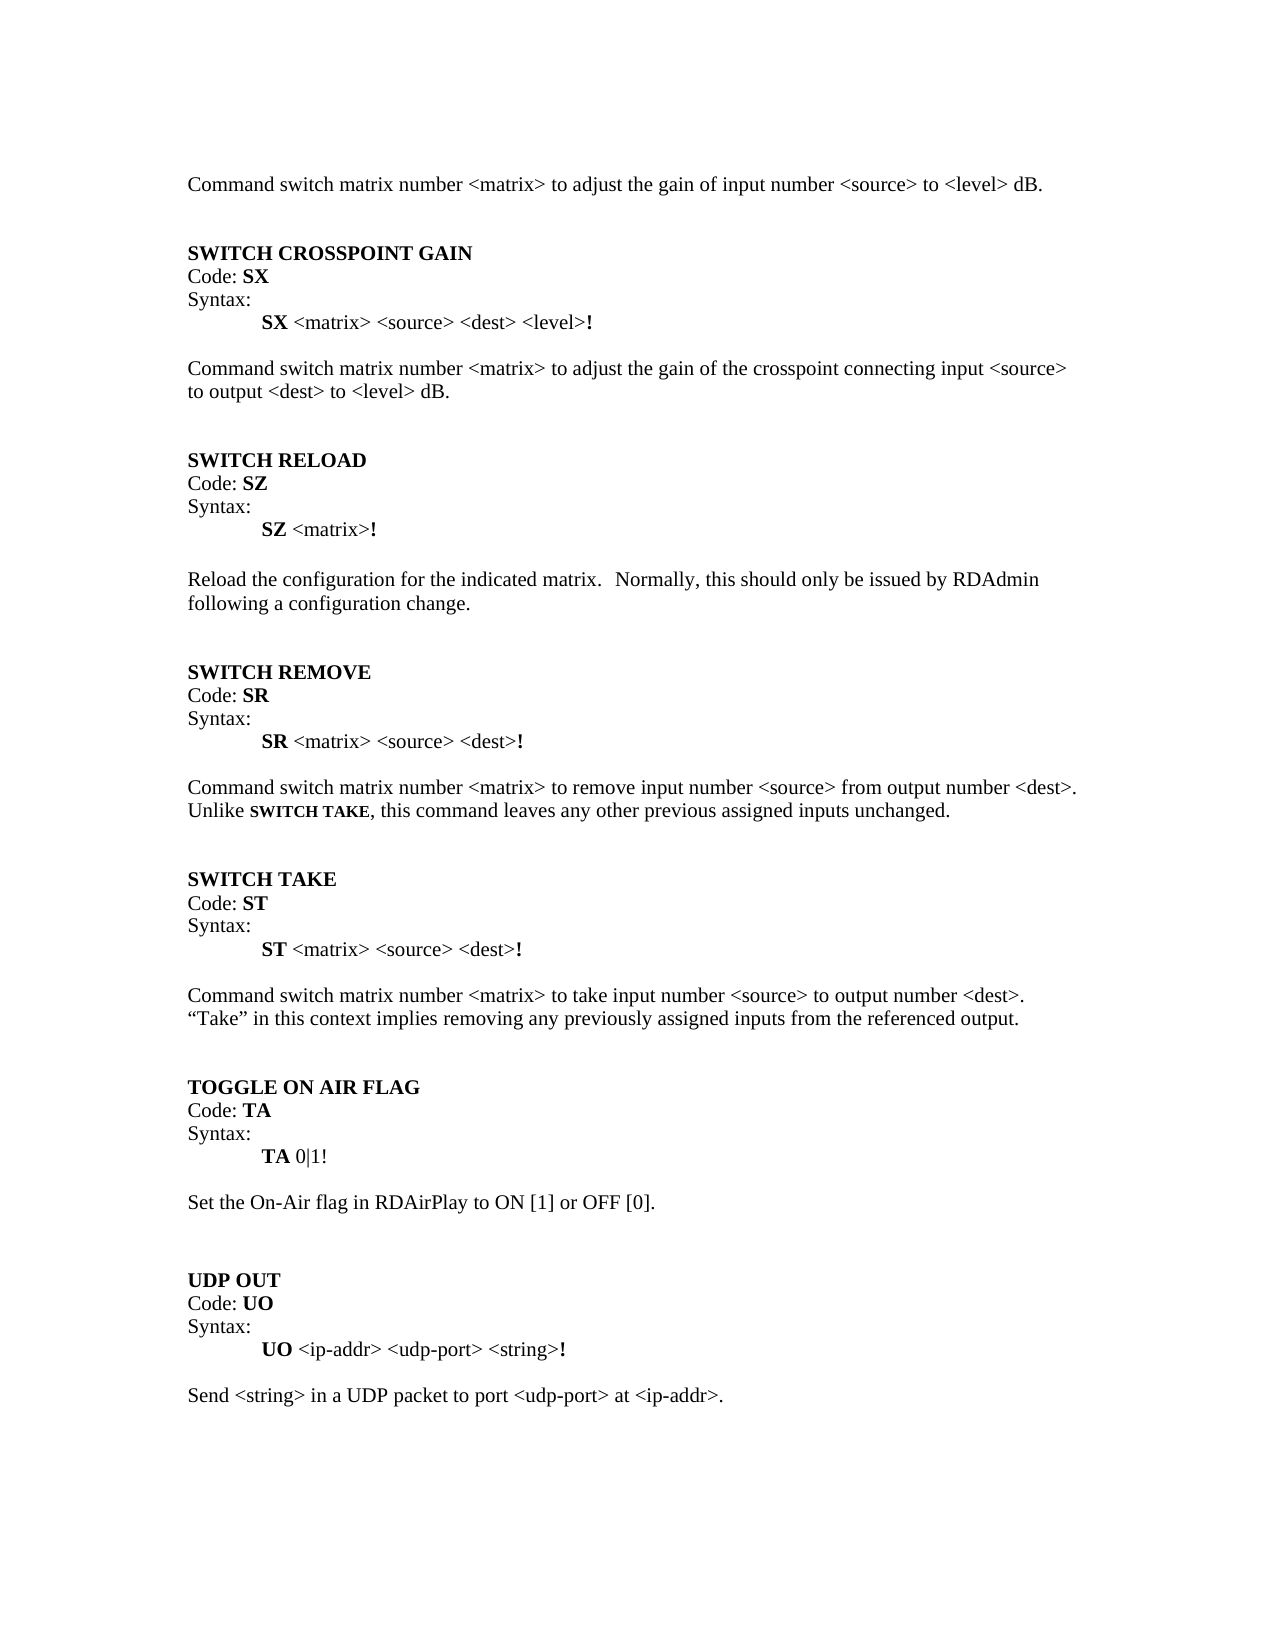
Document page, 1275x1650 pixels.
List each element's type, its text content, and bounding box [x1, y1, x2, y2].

text Send <string> in a UDP packet to port <udp-port> at <ip-addr>. [187, 1384, 1087, 1407]
text Command switch matrix number <matrix> to adjust the gain of the crosspoint connecting input <source> to output <dest> to <level> dB. [187, 357, 1087, 403]
text UDP OUT [187, 1269, 1087, 1292]
text Syntax: [187, 1122, 1087, 1144]
text SX <matrix> <source> <dest> <level>! [187, 311, 1087, 334]
text Reload the configuration for the indicated matrix. Normally, this should only be issued by RDAdmin following a configuration change. [187, 564, 1087, 615]
text SWITCH CROSSPOINT GAIN [187, 242, 1087, 265]
text Syntax: [187, 495, 1087, 518]
text Code: SX [187, 265, 1087, 288]
text Code: SZ [187, 472, 1087, 495]
text SZ <matrix>! [187, 518, 1087, 541]
text TOGGLE ON AIR FLAG [187, 1076, 1087, 1098]
text Code: ST [187, 891, 1087, 914]
text SWITCH TAKE [187, 868, 1087, 891]
text Code: UO [187, 1292, 1087, 1315]
text Set the On-Air flag in RDAirPlay to ON [1] or OFF [0]. [187, 1191, 1087, 1214]
text TA 0|1! [187, 1144, 1087, 1168]
text ST <matrix> <source> <dest>! [187, 937, 1087, 960]
text Command switch matrix number <matrix> to adjust the gain of input number <source> to <level> dB. [187, 173, 1087, 196]
text SWITCH REMOVE [187, 661, 1087, 684]
text Syntax: [187, 288, 1087, 311]
text Code: SR [187, 684, 1087, 707]
text Syntax: [187, 914, 1087, 937]
text Command switch matrix number <matrix> to take input number <source> to output number <dest>. “Take” in this context implies removing any previously assigned inputs from the referenced output. [187, 983, 1087, 1029]
text Syntax: [187, 1315, 1087, 1338]
text UO <ip-addr> <udp-port> <string>! [187, 1338, 1087, 1361]
text Code: TA [187, 1098, 1087, 1122]
text Syntax: [187, 707, 1087, 730]
text Command switch matrix number <matrix> to remove input number <source> from output number <dest>. Unlike SWITCH TAKE, this command leaves any other previous assigned inputs unchanged. [187, 776, 1087, 822]
text SWITCH RELOAD [187, 449, 1087, 472]
text SR <matrix> <source> <dest>! [187, 730, 1087, 753]
